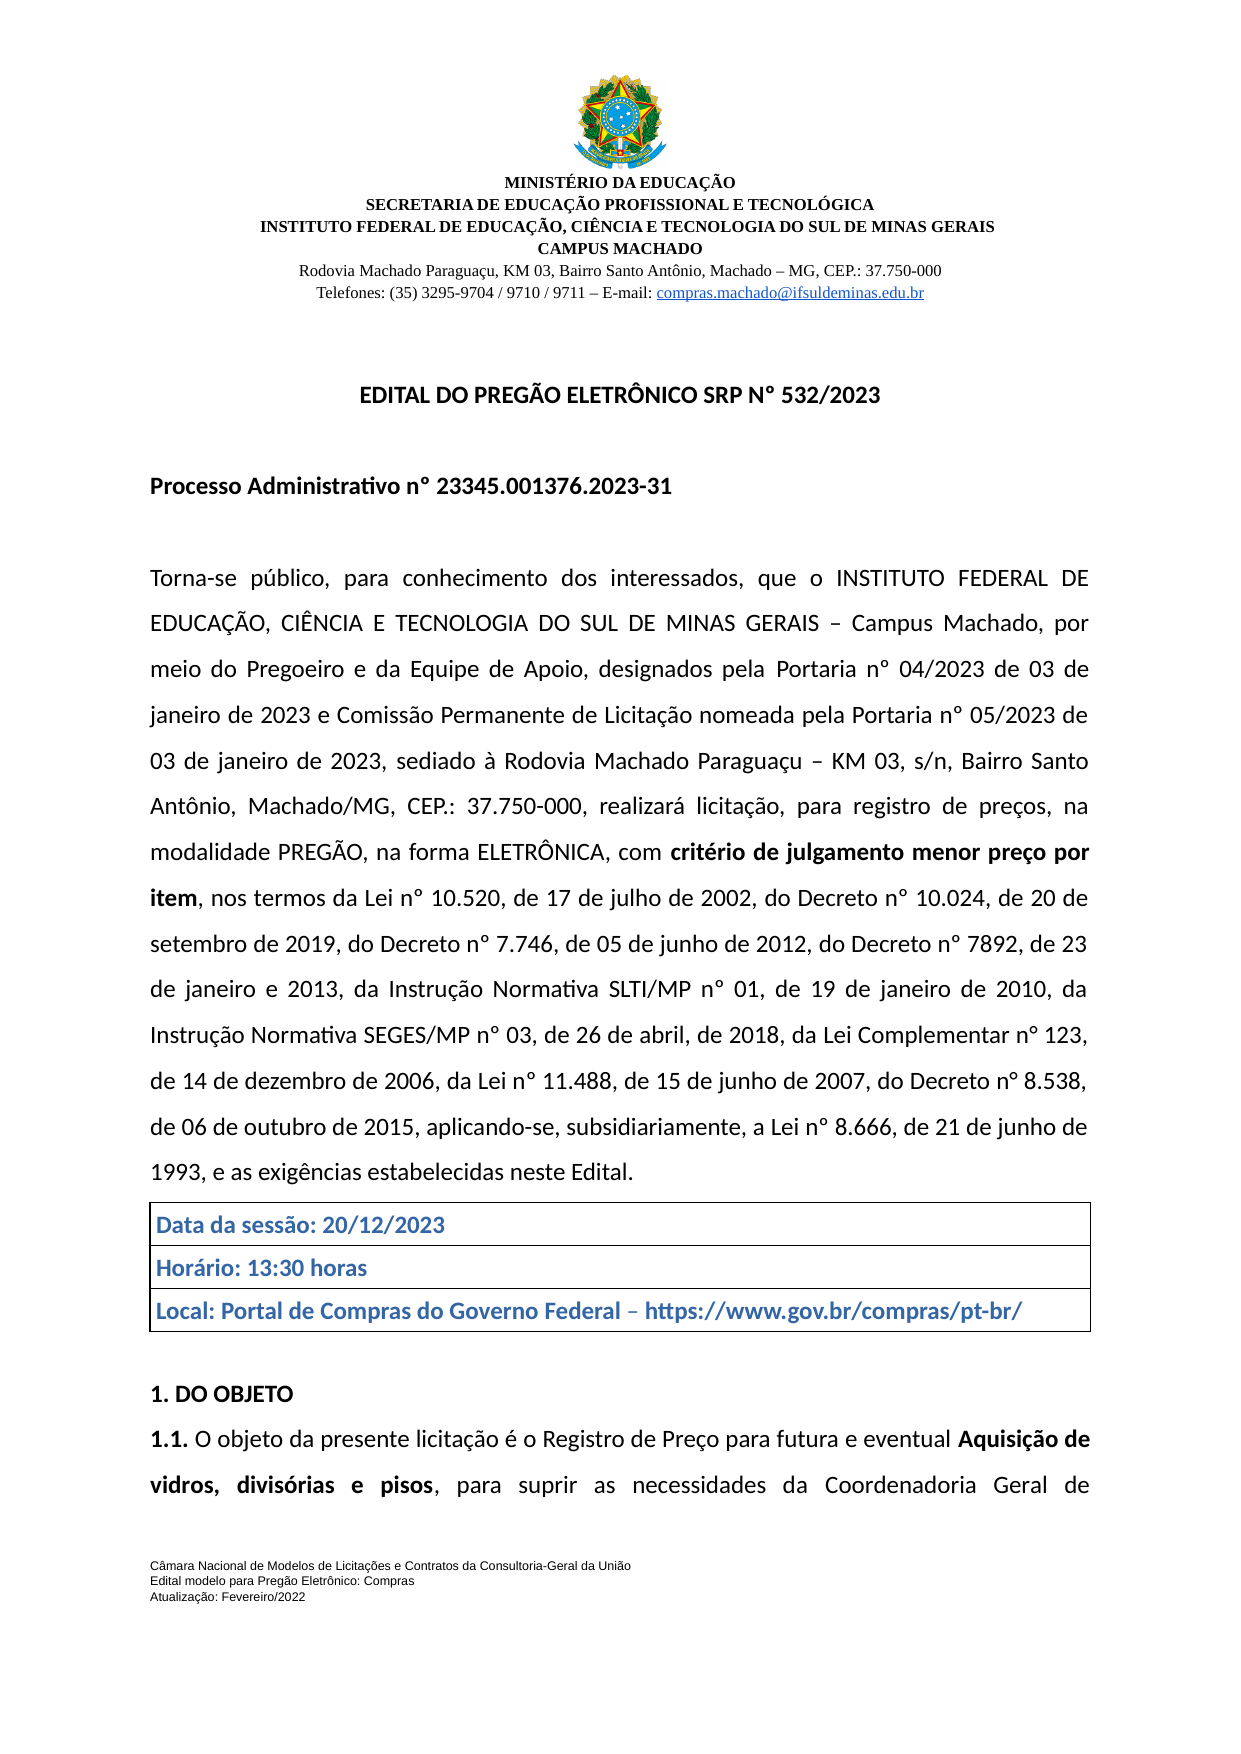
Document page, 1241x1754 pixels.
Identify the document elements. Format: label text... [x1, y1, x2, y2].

text Processo Administrativo nº 23345.001376.2023-31 [150, 470, 1090, 501]
table_header Data da sessão: 20/12/2023 [151, 1203, 1090, 1245]
text 1. DO OBJETO [150, 1378, 1090, 1408]
text EDITAL DO PREGÃO ELETRÔNICO SRP Nº 532/2023 [150, 379, 1090, 409]
table_cell Horário: 13:30 horas [151, 1246, 1090, 1288]
picture [639, 150, 650, 156]
picture [573, 75, 667, 169]
text Torna-se público, para conhecimento dos interessados, que o INSTITUTO FEDERAL DE EDUCAÇÃO, CIÊNCIA E TECNOLOGIA DO SUL DE MINAS GERAIS – Campus Machado, por meio do Pregoeiro e da Equipe de Apoio, designados pela Portaria nº 04/2023 de 03 de janeiro de 2023 e Comissão Permanente de Licitação nomeada pela Portaria nº 05/2023 de 03 de janeiro de 2023, sediado à Rodovia Machado Paraguaçu – KM 03, s/n, Bairro Santo Antônio, Machado/MG, CEP.: 37.750-000, realizará licitação, para registro de preços, na modalidade PREGÃO, na forma ELETRÔNICA, com critério de julgamento menor preço por item, nos termos da Lei nº 10.520, de 17 de julho de 2002, do Decreto nº 10.024, de 20 de setembro de 2019, do Decreto nº 7.746, de 05 de junho de 2012, do Decreto nº 7892, de 23 de janeiro e 2013, da Instrução Normativa SLTI/MP nº 01, de 19 de janeiro de 2010, da Instrução Normativa SEGES/MP nº 03, de 26 de abril, de 2018, da Lei Complementar n° 123, de 14 de dezembro de 2006, da Lei nº 11.488, de 15 de junho de 2007, do Decreto n° 8.538, de 06 de outubro de 2015, aplicando-se, subsidiariamente, a Lei nº 8.666, de 21 de junho de 1993, e as exigências estabelecidas neste Edital. [150, 562, 1090, 1187]
table_cell Local: Portal de Compras do Governo Federal – https://www.gov.br/compras/pt-br/ [151, 1289, 1090, 1331]
text 1.1. O objeto da presente licitação é o Registro de Preço para futura e eventual Aquisição de vidros, divisórias e pisos, para suprir as necessidades da Coordenadoria Geral de [150, 1424, 1090, 1500]
picture [613, 164, 628, 169]
